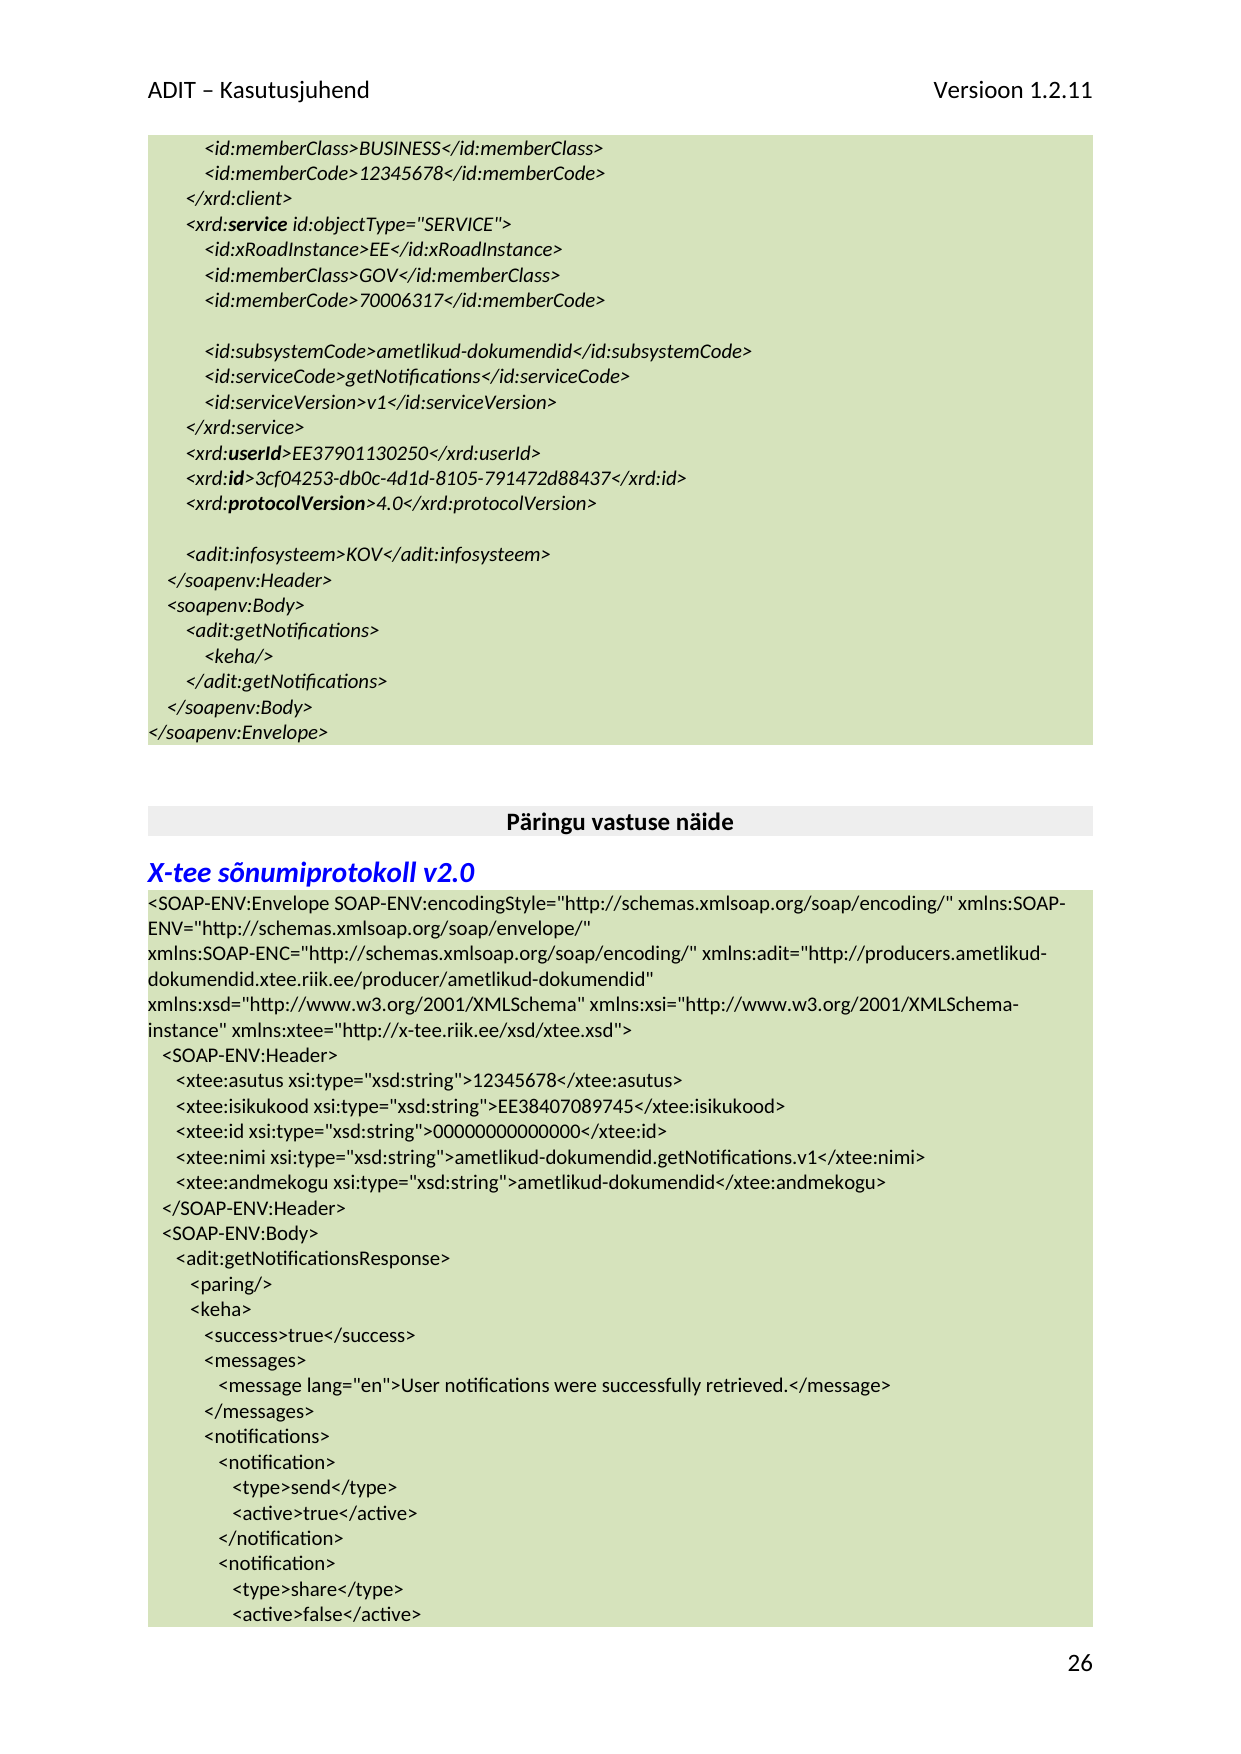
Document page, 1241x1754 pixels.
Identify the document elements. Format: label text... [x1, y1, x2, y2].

text <message lang="en">User notifications were successfully retrieved.</message> [148, 1373, 1093, 1398]
text </messages> [148, 1398, 1093, 1423]
text <id:serviceCode>getNotifications</id:serviceCode> [148, 363, 1093, 389]
text <SOAP-ENV:Body> [148, 1220, 1093, 1246]
text <adit:infosysteem>KOV</adit:infosysteem> [148, 541, 1093, 567]
text </notification> [148, 1525, 1093, 1551]
text <paring/> [148, 1271, 1093, 1296]
text <xtee:asutus xsi:type="xsd:string">12345678</xtee:asutus> [148, 1068, 1093, 1093]
text <xrd:service id:objectType="SERVICE"> [148, 211, 1093, 236]
text </soapenv:Envelope> [148, 719, 1093, 745]
text <keha/> [148, 643, 1093, 668]
text <adit:getNotifications> [148, 618, 1093, 643]
text </soapenv:Header> [148, 567, 1093, 592]
text <adit:getNotificationsResponse> [148, 1246, 1093, 1271]
text <messages> [148, 1347, 1093, 1373]
text <success>true</success> [148, 1322, 1093, 1347]
text <xtee:isikukood xsi:type="xsd:string">EE38407089745</xtee:isikukood> [148, 1093, 1093, 1118]
text <xrd:userId>EE37901130250</xrd:userId> [148, 440, 1093, 465]
text <active>true</active> [148, 1500, 1093, 1525]
text <xtee:nimi xsi:type="xsd:string">ametlikud-dokumendid.getNotifications.v1</xtee:nimi> [148, 1144, 1093, 1169]
text <id:xRoadInstance>EE</id:xRoadInstance> [148, 236, 1093, 262]
text </xrd:service> [148, 414, 1093, 440]
text Päringu vastuse näide [148, 806, 1093, 836]
text </xrd:client> [148, 186, 1093, 211]
text <SOAP-ENV:Header> [148, 1042, 1093, 1068]
text X-tee sõnumiprotokoll v2.0 [148, 854, 1093, 890]
text <id:memberCode>12345678</id:memberCode> [148, 160, 1093, 186]
text <id:subsystemCode>ametlikud-dokumendid</id:subsystemCode> [148, 338, 1093, 363]
text <id:memberCode>70006317</id:memberCode> [148, 287, 1093, 313]
text <xtee:andmekogu xsi:type="xsd:string">ametlikud-dokumendid</xtee:andmekogu> [148, 1169, 1093, 1195]
text <soapenv:Body> [148, 592, 1093, 618]
text <type>send</type> [148, 1474, 1093, 1500]
text </SOAP-ENV:Header> [148, 1195, 1093, 1220]
text <type>share</type> [148, 1576, 1093, 1601]
text <notification> [148, 1449, 1093, 1474]
text <notifications> [148, 1423, 1093, 1449]
text </adit:getNotifications> [148, 668, 1093, 694]
text <active>false</active> [148, 1601, 1093, 1627]
text <notification> [148, 1551, 1093, 1576]
text </soapenv:Body> [148, 694, 1093, 719]
text <xrd:id>3cf04253-db0c-4d1d-8105-791472d88437</xrd:id> [148, 465, 1093, 491]
text <keha> [148, 1296, 1093, 1322]
text <id:serviceVersion>v1</id:serviceVersion> [148, 389, 1093, 414]
text <xtee:id xsi:type="xsd:string">00000000000000</xtee:id> [148, 1118, 1093, 1144]
text <xrd:protocolVersion>4.0</xrd:protocolVersion> [148, 491, 1093, 516]
text <id:memberClass>GOV</id:memberClass> [148, 262, 1093, 287]
text <SOAP-ENV:Envelope SOAP-ENV:encodingStyle="http://schemas.xmlsoap.org/soap/encoding/" xmlns:SOAP-ENV="http://schemas.xmlsoap.org/soap/envelope/" xmlns:SOAP-ENC="http://schemas.xmlsoap.org/soap/encoding/" xmlns:adit="http://producers.ametlikud-dokumendid.xtee.riik.ee/producer/ametlikud-dokumendid" xmlns:xsd="http://www.w3.org/2001/XMLSchema" xmlns:xsi="http://www.w3.org/2001/XMLSchema-instance" xmlns:xtee="http://x-tee.riik.ee/xsd/xtee.xsd"> [148, 890, 1093, 1042]
text <id:memberClass>BUSINESS</id:memberClass> [148, 135, 1093, 160]
